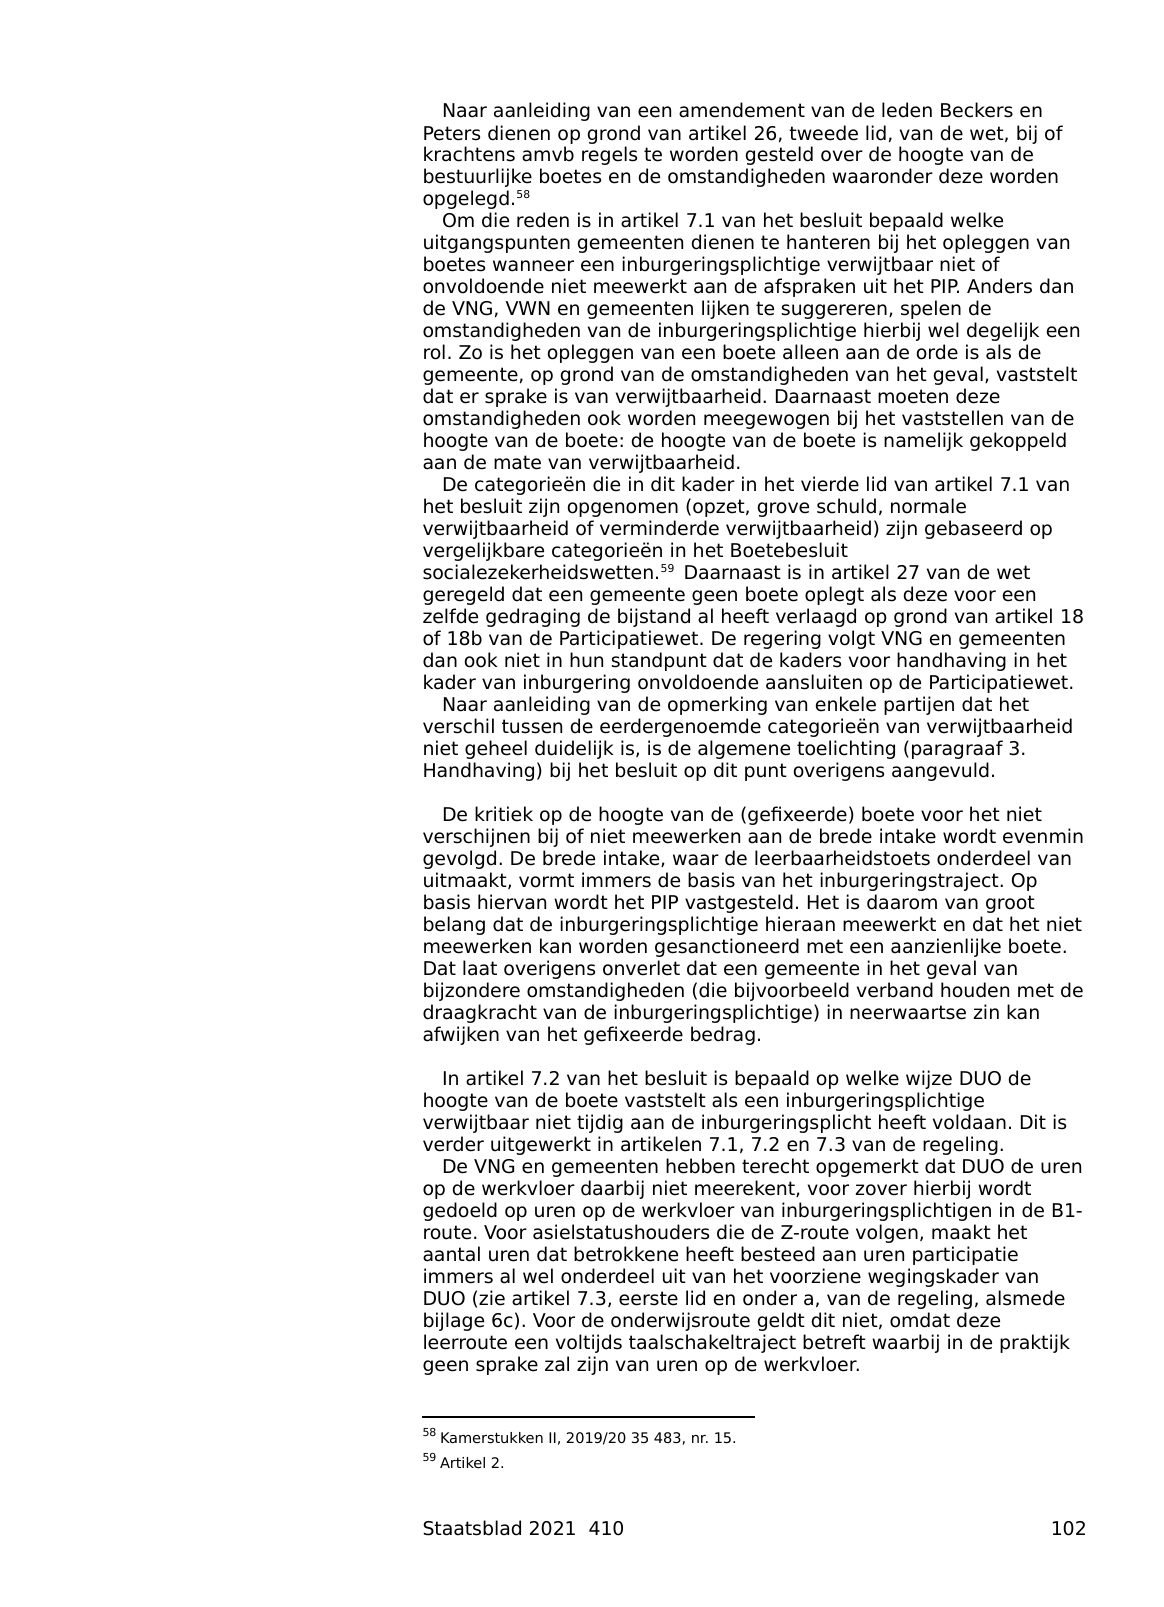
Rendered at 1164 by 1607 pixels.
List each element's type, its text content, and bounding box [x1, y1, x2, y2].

text De categorieën die in dit kader in het vierde lid van artikel 7.1 van het besluit zijn opgenomen (opzet, grove schuld, normale verwijtbaarheid of verminderde verwijtbaarheid) zijn gebaseerd op vergelijkbare categorieën in het Boetebesluit socialezekerheidswetten. Daarnaast is in artikel 27 van de wet geregeld dat een gemeente geen boete oplegt als deze voor een zelfde gedraging de bijstand al heeft verlaagd op grond van artikel 18 of 18b van de Participatiewet. De regering volgt VNG en gemeenten dan ook niet in hun standpunt dat de kaders voor handhaving in het kader van inburgering onvoldoende aansluiten op de Participatiewet. [422, 474, 1087, 694]
text Naar aanleiding van een amendement van de leden Beckers en Peters dienen op grond van artikel 26, tweede lid, van de wet, bij of krachtens amvb regels te worden gesteld over de hoogte van de bestuurlijke boetes en de omstandigheden waaronder deze worden opgelegd. [422, 100, 1087, 210]
text Naar aanleiding van de opmerking van enkele partijen dat het verschil tussen de eerdergenoemde categorieën van verwijtbaarheid niet geheel duidelijk is, is de algemene toelichting (paragraaf 3. Handhaving) bij het besluit op dit punt overigens aangevuld. [422, 694, 1087, 782]
text De VNG en gemeenten hebben terecht opgemerkt dat DUO de uren op de werkvloer daarbij niet meerekent, voor zover hierbij wordt gedoeld op uren op de werkvloer van inburgeringsplichtigen in de B1-route. Voor asielstatushouders die de Z-route volgen, maakt het aantal uren dat betrokkene heeft besteed aan uren participatie immers al wel onderdeel uit van het voorziene wegingskader van DUO (zie artikel 7.3, eerste lid en onder a, van de regeling, alsmede bijlage 6c). Voor de onderwijsroute geldt dit niet, omdat deze leerroute een voltijds taalschakeltraject betreft waarbij in de praktijk geen sprake zal zijn van uren op de werkvloer. [422, 1156, 1087, 1376]
text Om die reden is in artikel 7.1 van het besluit bepaald welke uitgangspunten gemeenten dienen te hanteren bij het opleggen van boetes wanneer een inburgeringsplichtige verwijtbaar niet of onvoldoende niet meewerkt aan de afspraken uit het PIP. Anders dan de VNG, VWN en gemeenten lijken te suggereren, spelen de omstandigheden van de inburgeringsplichtige hierbij wel degelijk een rol. Zo is het opleggen van een boete alleen aan de orde is als de gemeente, op grond van de omstandigheden van het geval, vaststelt dat er sprake is van verwijtbaarheid. Daarnaast moeten deze omstandigheden ook worden meegewogen bij het vaststellen van de hoogte van de boete: de hoogte van de boete is namelijk gekoppeld aan de mate van verwijtbaarheid. [422, 210, 1087, 474]
text In artikel 7.2 van het besluit is bepaald op welke wijze DUO de hoogte van de boete vaststelt als een inburgeringsplichtige verwijtbaar niet tijdig aan de inburgeringsplicht heeft voldaan. Dit is verder uitgewerkt in artikelen 7.1, 7.2 en 7.3 van de regeling. [422, 1068, 1087, 1156]
text De kritiek op de hoogte van de (gefixeerde) boete voor het niet verschijnen bij of niet meewerken aan de brede intake wordt evenmin gevolgd. De brede intake, waar de leerbaarheidstoets onderdeel van uitmaakt, vormt immers de basis van het inburgeringstraject. Op basis hiervan wordt het PIP vastgesteld. Het is daarom van groot belang dat de inburgeringsplichtige hieraan meewerkt en dat het niet meewerken kan worden gesanctioneerd met een aanzienlijke boete. Dat laat overigens onverlet dat een gemeente in het geval van bijzondere omstandigheden (die bijvoorbeeld verband houden met de draagkracht van de inburgeringsplichtige) in neerwaartse zin kan afwijken van het gefixeerde bedrag. [422, 804, 1087, 1046]
text Kamerstukken II, 2019/20 35 483, nr. 15. [422, 1426, 1087, 1448]
text Artikel 2. [422, 1451, 1087, 1473]
